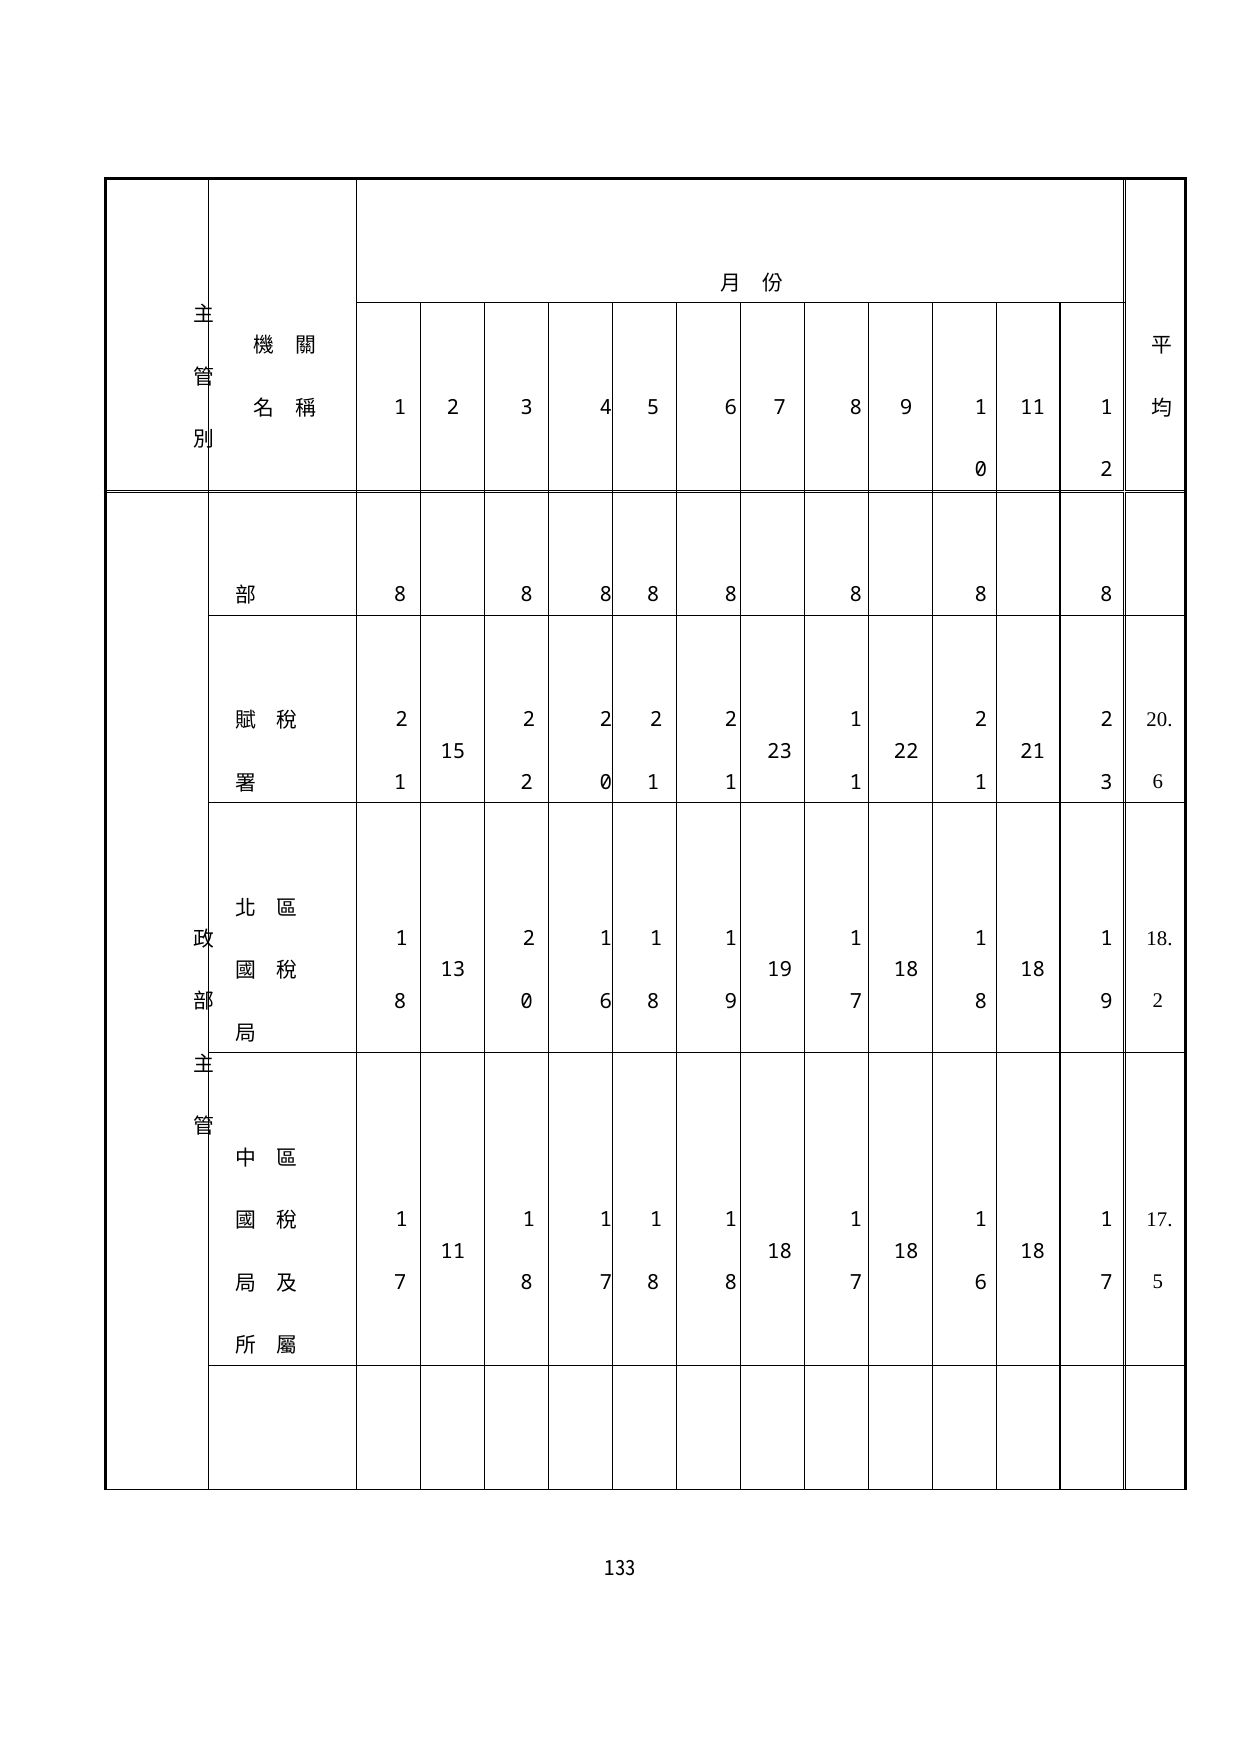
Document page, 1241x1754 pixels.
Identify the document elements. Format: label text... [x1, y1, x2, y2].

table_cell [677, 1366, 740, 1489]
table_cell 10 [933, 303, 996, 490]
table_cell 15 [421, 616, 484, 802]
table_header 機關名稱 [209, 180, 356, 490]
table_cell 19 [677, 803, 740, 1052]
table_cell 21 [613, 616, 676, 802]
table_cell 18 [613, 803, 676, 1052]
table_cell 17 [549, 1053, 612, 1365]
table_cell [741, 493, 804, 615]
table_cell 2 [421, 303, 484, 490]
table_cell [1126, 1366, 1184, 1489]
table_cell [357, 1366, 420, 1489]
table_header 平均 [1126, 180, 1184, 490]
table_cell 8 [485, 493, 548, 615]
table_header 月份 [357, 180, 1123, 302]
table_cell 8 [805, 493, 868, 615]
table_cell 18 [741, 1053, 804, 1365]
table_cell 8 [613, 493, 676, 615]
table_cell 17 [357, 1053, 420, 1365]
table_cell 財政部主管 [107, 493, 208, 1489]
table_cell 8 [805, 303, 868, 490]
table_cell 8 [357, 493, 420, 615]
table_cell 23 [741, 616, 804, 802]
table_cell [741, 1366, 804, 1489]
table_cell [549, 1366, 612, 1489]
table_cell 11 [997, 303, 1059, 490]
table_cell 20 [485, 803, 548, 1052]
table_cell 18 [613, 1053, 676, 1365]
table_cell [997, 493, 1059, 615]
table_cell 21 [677, 616, 740, 802]
table_cell 19 [1061, 803, 1123, 1052]
table_cell 賦稅署 [209, 616, 356, 802]
table_cell 20.6 [1126, 616, 1184, 802]
table_cell 17 [805, 1053, 868, 1365]
table_cell [997, 1366, 1059, 1489]
table_cell 18 [677, 1053, 740, 1365]
table_cell [1061, 1366, 1123, 1489]
table_cell 3 [485, 303, 548, 490]
table_cell 18 [933, 803, 996, 1052]
table_cell [613, 1366, 676, 1489]
table_cell 16 [549, 803, 612, 1052]
table_cell 18 [997, 1053, 1059, 1365]
table_cell 5 [613, 303, 676, 490]
table_cell 18 [869, 803, 932, 1052]
table_cell 4 [549, 303, 612, 490]
table_cell 1 [357, 303, 420, 490]
table_cell [869, 493, 932, 615]
table_cell 8 [677, 493, 740, 615]
table_cell 9 [869, 303, 932, 490]
table_cell 18 [357, 803, 420, 1052]
table_cell [869, 1366, 932, 1489]
table_cell 21 [997, 616, 1059, 802]
table_cell 18 [485, 1053, 548, 1365]
table_cell 11 [421, 1053, 484, 1365]
table_cell 20 [549, 616, 612, 802]
table_cell 21 [357, 616, 420, 802]
table_header 主管別 [107, 180, 208, 490]
table_cell 8 [933, 493, 996, 615]
table_cell 18 [997, 803, 1059, 1052]
table_cell 17.5 [1126, 1053, 1184, 1365]
table_cell 7 [741, 303, 804, 490]
table_cell 18 [869, 1053, 932, 1365]
table_cell 財政部 [209, 493, 356, 615]
table_cell 中區國稅局及所屬 [209, 1053, 356, 1365]
table_cell 22 [869, 616, 932, 802]
table_cell [421, 1366, 484, 1489]
table_cell 18.2 [1126, 803, 1184, 1052]
table_cell 13 [421, 803, 484, 1052]
table_cell 6 [677, 303, 740, 490]
table_cell [805, 1366, 868, 1489]
table_cell 北區國稅局 [209, 803, 356, 1052]
table_cell [485, 1366, 548, 1489]
table_cell 8 [1061, 493, 1123, 615]
table_cell 23 [1061, 616, 1123, 802]
table_cell 19 [741, 803, 804, 1052]
table_cell [933, 1366, 996, 1489]
table_cell 22 [485, 616, 548, 802]
table_cell 16 [933, 1053, 996, 1365]
table_cell [1126, 493, 1184, 615]
table_cell 12 [1061, 303, 1123, 490]
table_cell 21 [933, 616, 996, 802]
table_cell [421, 493, 484, 615]
table_cell 11 [805, 616, 868, 802]
table_cell 8 [549, 493, 612, 615]
table_cell 17 [805, 803, 868, 1052]
table_cell [209, 1366, 356, 1489]
table_cell 17 [1061, 1053, 1123, 1365]
